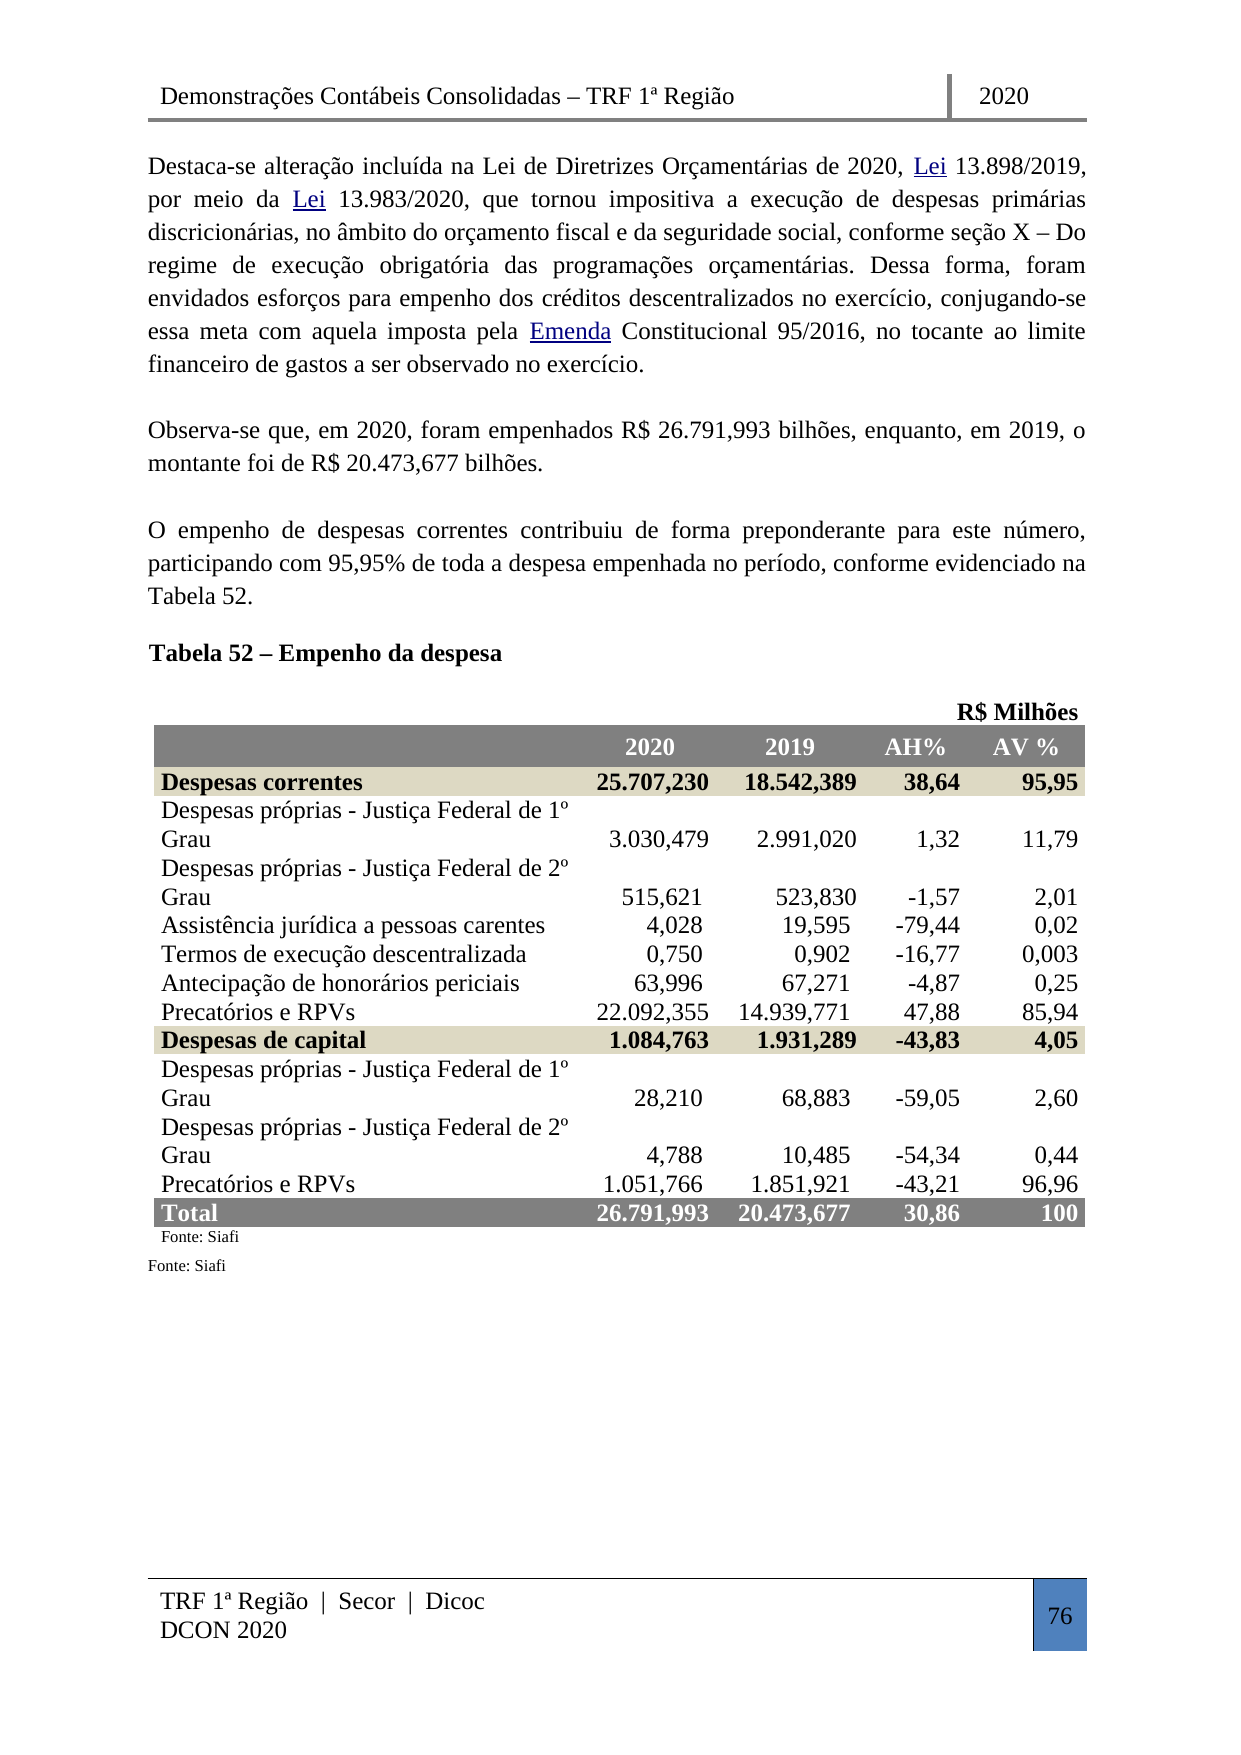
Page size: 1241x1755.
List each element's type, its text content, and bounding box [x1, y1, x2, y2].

table_cell 1.851,921 [716, 1169, 864, 1198]
table_cell 95,95 [967, 767, 1085, 796]
table_cell AV % [967, 725, 1085, 767]
table_cell 11,79 [967, 796, 1085, 853]
table_cell Termos de execução descentralizada [154, 939, 583, 968]
table_cell 18.542,389 [716, 767, 864, 796]
table_cell Despesas de capital [154, 1026, 583, 1054]
table_header R$ Milhões [154, 697, 1085, 725]
table_cell 96,96 [967, 1169, 1085, 1198]
text Observa-se que, em 2020, foram empenhados R$ 26.791,993 bilhões, enquanto, em 2019, o montante foi de R$ 20.473,677 bilhões. [148, 416, 1087, 477]
table_cell -59,05 [864, 1054, 967, 1112]
table_cell Despesas próprias - Justiça Federal de 2º Grau [154, 853, 583, 911]
table_cell 85,94 [967, 997, 1085, 1026]
table_cell 47,88 [864, 997, 967, 1026]
table_cell Total [154, 1198, 583, 1227]
table_cell Assistência jurídica a pessoas carentes [154, 911, 583, 939]
text Fonte: Siafi [148, 1256, 1087, 1284]
table_cell Fonte: Siafi [154, 1227, 1085, 1256]
table_cell 67,271 [716, 968, 864, 997]
table_cell 0,25 [967, 968, 1085, 997]
table_cell 4,788 [583, 1112, 716, 1169]
table_cell Precatórios e RPVs [154, 997, 583, 1026]
table_cell AH% [864, 725, 967, 767]
table_cell 1.051,766 [583, 1169, 716, 1198]
table_cell 0,003 [967, 939, 1085, 968]
table_cell 0,02 [967, 911, 1085, 939]
table_cell 28,210 [583, 1054, 716, 1112]
table_cell 20.473,677 [716, 1198, 864, 1227]
table_cell 22.092,355 [583, 997, 716, 1026]
table_cell 1,32 [864, 796, 967, 853]
table_cell Precatórios e RPVs [154, 1169, 583, 1198]
text Tabela 52 – Empenho da despesa [149, 636, 1086, 669]
table_cell 19,595 [716, 911, 864, 939]
table_cell 4,028 [583, 911, 716, 939]
table_cell 2020 [583, 725, 716, 767]
table_cell -54,34 [864, 1112, 967, 1169]
table_cell 30,86 [864, 1198, 967, 1227]
table_cell Despesas correntes [154, 767, 583, 796]
table_cell Despesas próprias - Justiça Federal de 1º Grau [154, 1054, 583, 1112]
table_cell 515,621 [583, 853, 716, 911]
table_cell 3.030,479 [583, 796, 716, 853]
table_cell 2,60 [967, 1054, 1085, 1112]
table_cell 68,883 [716, 1054, 864, 1112]
table_cell -4,87 [864, 968, 967, 997]
table_cell 0,750 [583, 939, 716, 968]
text Destaca-se alteração incluída na Lei de Diretrizes Orçamentárias de 2020, Lei 13.898/2019, por meio da Lei 13.983/2020, que tornou impositiva a execução de despesas primárias discricionárias, no âmbito do orçamento fiscal e da seguridade social, conforme seção X – Do regime de execução obrigatória das programações orçamentárias. Dessa forma, foram envidados esforços para empenho dos créditos descentralizados no exercício, conjugando-se essa meta com aquela imposta pela Emenda Constitucional 95/2016, no tocante ao limite financeiro de gastos a ser observado no exercício. [148, 151, 1087, 378]
table_cell Despesas próprias - Justiça Federal de 1º Grau [154, 796, 583, 853]
table_cell 0,902 [716, 939, 864, 968]
table_cell -43,21 [864, 1169, 967, 1198]
table_cell 2.991,020 [716, 796, 864, 853]
table_cell 38,64 [864, 767, 967, 796]
table_cell 14.939,771 [716, 997, 864, 1026]
table_cell 10,485 [716, 1112, 864, 1169]
table_cell 523,830 [716, 853, 864, 911]
table_cell 1.931,289 [716, 1026, 864, 1054]
table_cell Despesas próprias - Justiça Federal de 2º Grau [154, 1112, 583, 1169]
table_cell -1,57 [864, 853, 967, 911]
table_cell 26.791,993 [583, 1198, 716, 1227]
table_cell -79,44 [864, 911, 967, 939]
table_cell Antecipação de honorários periciais [154, 968, 583, 997]
table_cell 2,01 [967, 853, 1085, 911]
table_cell 100 [967, 1198, 1085, 1227]
text O empenho de despesas correntes contribuiu de forma preponderante para este número, participando com 95,95% de toda a despesa empenhada no período, conforme evidenciado na Tabela 52. [148, 515, 1087, 610]
table_cell -16,77 [864, 939, 967, 968]
table_cell 0,44 [967, 1112, 1085, 1169]
table_cell [154, 725, 583, 767]
table_cell 25.707,230 [583, 767, 716, 796]
table_cell 2019 [716, 725, 864, 767]
table_cell 1.084,763 [583, 1026, 716, 1054]
table_cell 4,05 [967, 1026, 1085, 1054]
table_cell 63,996 [583, 968, 716, 997]
table_cell -43,83 [864, 1026, 967, 1054]
